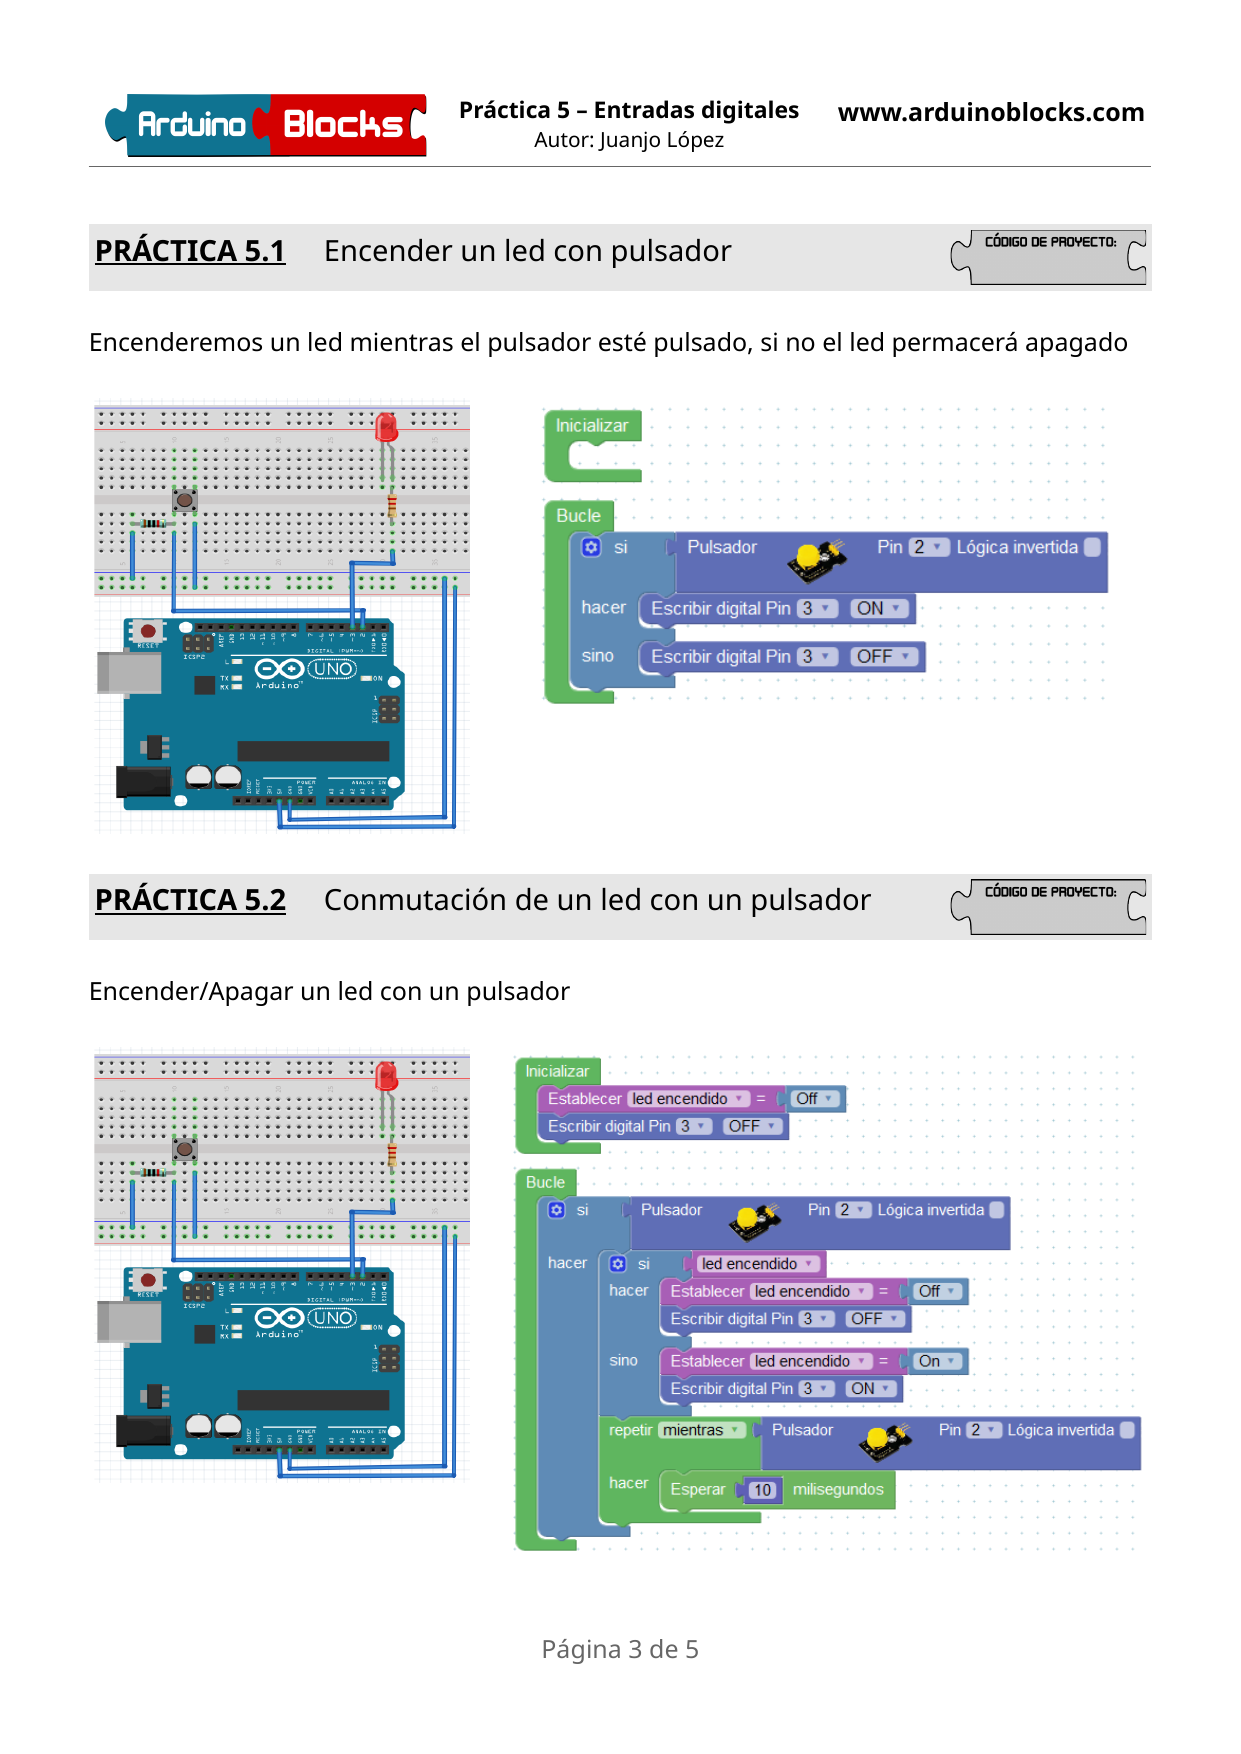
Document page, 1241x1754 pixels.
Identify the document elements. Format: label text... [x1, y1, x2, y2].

table_header [945, 224, 1152, 291]
table_header [503, 393, 1152, 839]
picture [536, 398, 1118, 711]
picture [508, 1047, 1146, 1556]
table_header [89, 1042, 502, 1596]
table_header [89, 393, 502, 839]
picture [950, 230, 1147, 285]
table_header PRÁCTICA 5.1 [89, 224, 318, 291]
table_header PRÁCTICA 5.2 [89, 874, 318, 940]
picture [94, 1047, 470, 1483]
table_header Encender un led con pulsador [318, 224, 945, 291]
picture [94, 398, 470, 834]
text Encenderemos un led mientras el pulsador esté pulsado, si no el led permacerá apagado [88, 325, 1152, 359]
table_header Conmutación de un led con un pulsador [318, 874, 945, 940]
table_header [503, 1042, 1152, 1596]
table_header [945, 874, 1152, 940]
text Encender/Apagar un led con un pulsador [88, 974, 1152, 1008]
picture [950, 879, 1147, 935]
picture [105, 94, 427, 157]
